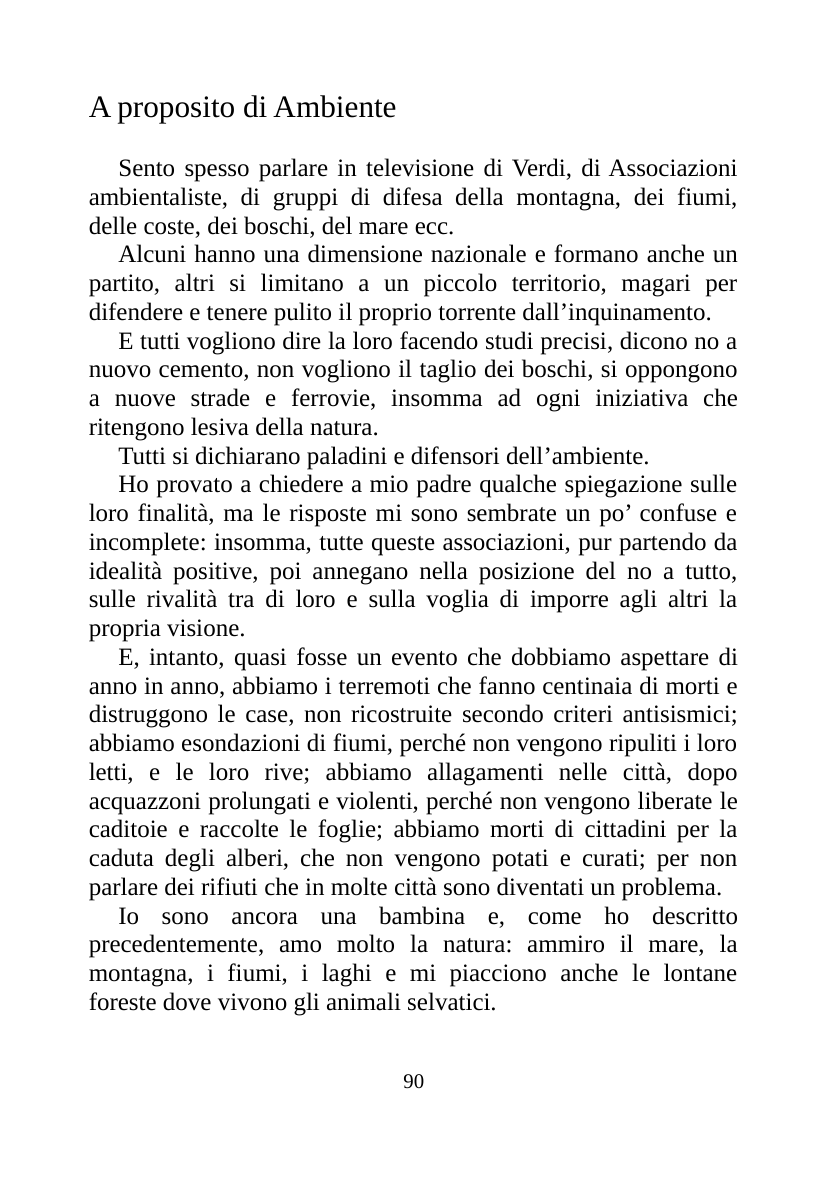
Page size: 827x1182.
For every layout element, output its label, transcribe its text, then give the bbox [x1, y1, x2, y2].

text E, intanto, quasi fosse un evento che dobbiamo aspettare di anno in anno, abbiamo i terremoti che fanno centinaia di morti e distruggono le case, non ricostruite secondo criteri antisismici; abbiamo esondazioni di fiumi, perché non vengono ripuliti i loro letti, e le loro rive; abbiamo allagamenti nelle città, dopo acquazzoni prolungati e violenti, perché non vengono liberate le caditoie e raccolte le foglie; abbiamo morti di cittadini per la caduta degli alberi, che non vengono potati e curati; per non parlare dei rifiuti che in molte città sono diventati un problema. [88, 642, 738, 901]
text Sento spesso parlare in televisione di Verdi, di Associazioni ambientaliste, di gruppi di difesa della montagna, dei fiumi, delle coste, dei boschi, del mare ecc. [88, 153, 738, 239]
text Tutti si dichiarano paladini e difensori dell’ambiente. [88, 441, 738, 469]
text Alcuni hanno una dimensione nazionale e formano anche un partito, altri si limitano a un piccolo territorio, magari per difendere e tenere pulito il proprio torrente dall’inquinamento. [88, 239, 738, 326]
text E tutti vogliono dire la loro facendo studi precisi, dicono no a nuovo cemento, non vogliono il taglio dei boschi, si oppongono a nuove strade e ferrovie, insomma ad ogni iniziativa che ritengono lesiva della natura. [88, 326, 738, 441]
text Ho provato a chiedere a mio padre qualche spiegazione sulle loro finalità, ma le risposte mi sono sembrate un po’ confuse e incomplete: insomma, tutte queste associazioni, pur partendo da idealità positive, poi annegano nella posizione del no a tutto, sulle rivalità tra di loro e sulla voglia di imporre agli altri la propria visione. [88, 469, 738, 642]
text A proposito di Ambiente [88, 88, 738, 124]
text Io sono ancora una bambina e, come ho descritto precedentemente, amo molto la natura: ammiro il mare, la montagna, i fiumi, i laghi e mi piacciono anche le lontane foreste dove vivono gli animali selvatici. [88, 901, 738, 1016]
